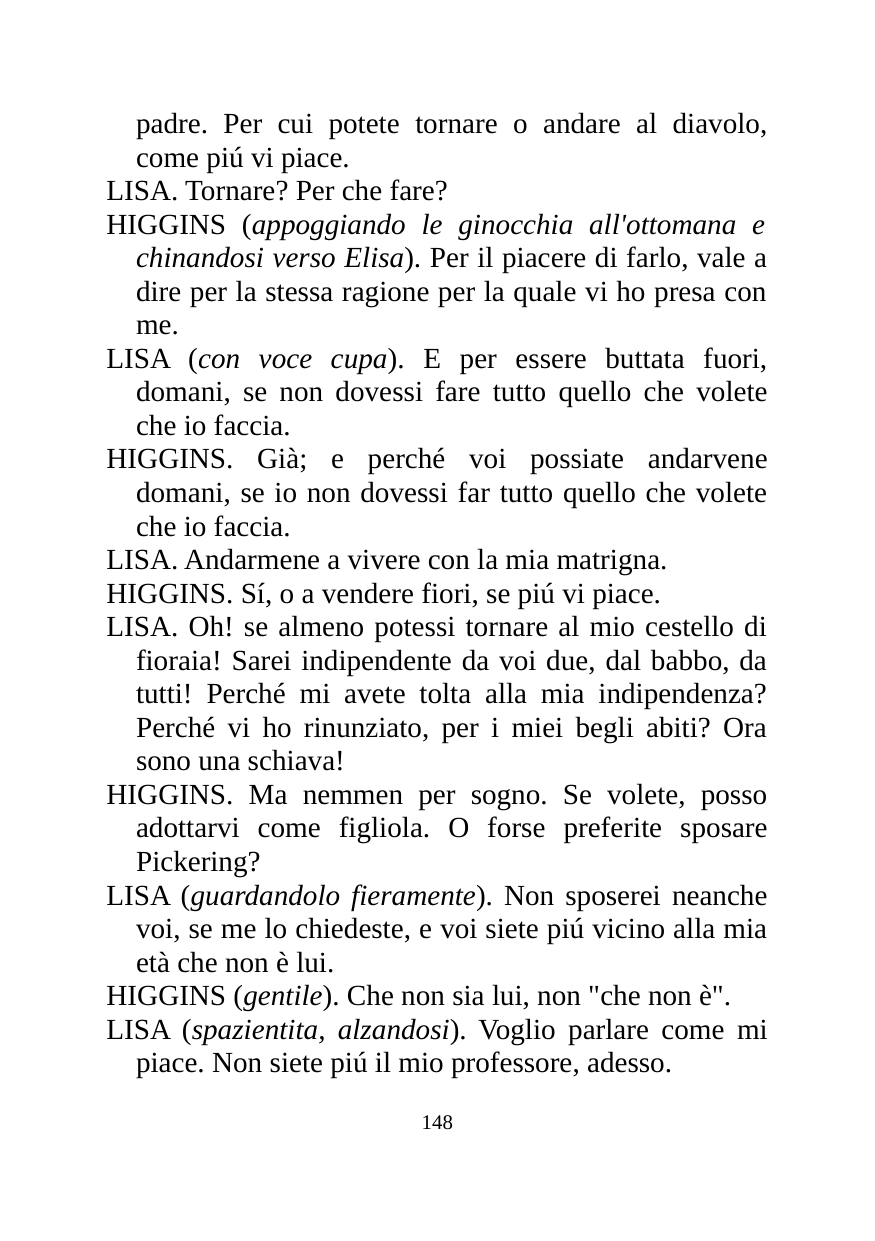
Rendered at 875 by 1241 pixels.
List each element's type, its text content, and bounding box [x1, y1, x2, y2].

text HIGGINS (gentile). Che non sia lui, non "che non è". [106, 978, 768, 1012]
text HIGGINS (appoggiando le ginocchia all'ottomana e chinandosi verso Elisa). Per il piacere di farlo, vale a dire per la stessa ragione per la quale vi ho presa con me. [106, 207, 768, 341]
text LISA (guardandolo fieramente). Non sposerei neanche voi, se me lo chiedeste, e voi siete piú vicino alla mia età che non è lui. [106, 878, 768, 978]
text LISA. Oh! se almeno potessi tornare al mio cestello di fioraia! Sarei indipendente da voi due, dal babbo, da tutti! Perché mi avete tolta alla mia indipendenza? Perché vi ho rinunziato, per i miei begli abiti? Ora sono una schiava! [106, 609, 768, 777]
text LISA (con voce cupa). E per essere buttata fuori, domani, se non dovessi fare tutto quello che volete che io faccia. [106, 341, 768, 442]
text LISA. Tornare? Per che fare? [106, 173, 768, 207]
text HIGGINS. Già; e perché voi possiate andarvene domani, se io non dovessi far tutto quello che volete che io faccia. [106, 442, 768, 542]
text HIGGINS. Ma nemmen per sogno. Se volete, posso adottarvi come figliola. O forse preferite sposare Pickering? [106, 777, 768, 878]
text padre. Per cui potete tornare o andare al diavolo, come piú vi piace. [106, 106, 768, 173]
text LISA. Andarmene a vivere con la mia matrigna. [106, 542, 768, 576]
text LISA (spazientita, alzandosi). Voglio parlare come mi piace. Non siete piú il mio professore, adesso. [106, 1012, 768, 1079]
text HIGGINS. Sí, o a vendere fiori, se piú vi piace. [106, 576, 768, 609]
